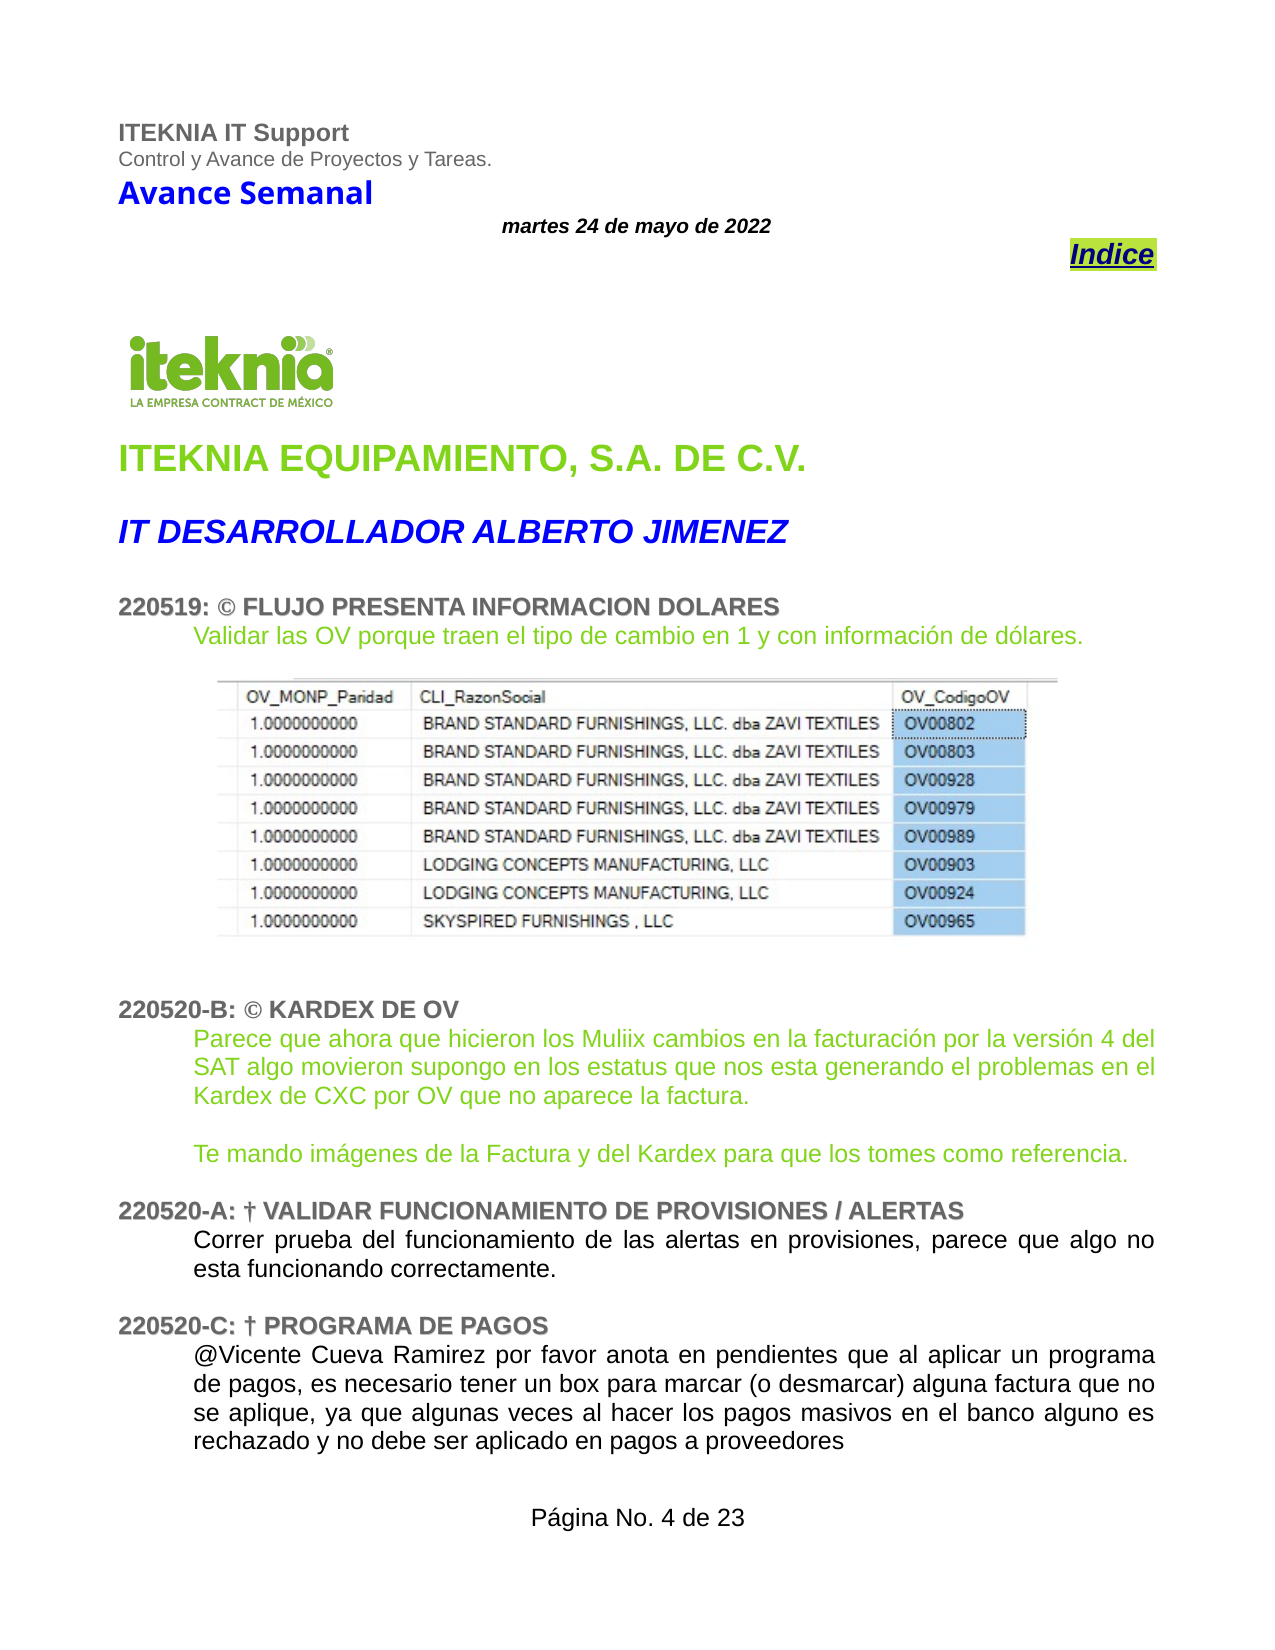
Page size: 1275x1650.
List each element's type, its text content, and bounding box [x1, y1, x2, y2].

subtitle 220520-A: † VALIDAR FUNCIONAMIENTO DE PROVISIONES / ALERTAS [118, 1196, 1157, 1225]
subtitle 220520-B: © KARDEX DE OV [118, 995, 1157, 1024]
subtitle 220520-C: † PROGRAMA DE PAGOS [118, 1311, 1157, 1340]
subtitle ITEKNIA EQUIPAMIENTO, S.A. DE C.V. [118, 435, 1157, 479]
picture [119, 315, 344, 428]
picture [217, 678, 1058, 962]
text Correr prueba del funcionamiento de las alertas en provisiones, parece que algo no esta funcionando correctamente. [193, 1225, 1157, 1282]
text Parece que ahora que hicieron los Muliix cambios en la facturación por la versión 4 del SAT algo movieron supongo en los estatus que nos esta generando el problemas en el Kardex de CXC por OV que no aparece la factura. [193, 1024, 1157, 1110]
text @Vicente Cueva Ramirez por favor anota en pendientes que al aplicar un programa de pagos, es necesario tener un box para marcar (o desmarcar) alguna factura que no se aplique, ya que algunas veces al hacer los pagos masivos en el banco alguno es rechazado y no debe ser aplicado en pagos a proveedores [193, 1340, 1157, 1455]
subtitle IT DESARROLLADOR ALBERTO JIMENEZ [118, 512, 1157, 551]
text Validar las OV porque traen el tipo de cambio en 1 y con información de dólares. [118, 621, 1157, 650]
text Te mando imágenes de la Factura y del Kardex para que los tomes como referencia. [193, 1139, 1157, 1167]
subtitle 220519: © FLUJO PRESENTA INFORMACION DOLARES [118, 592, 1157, 621]
